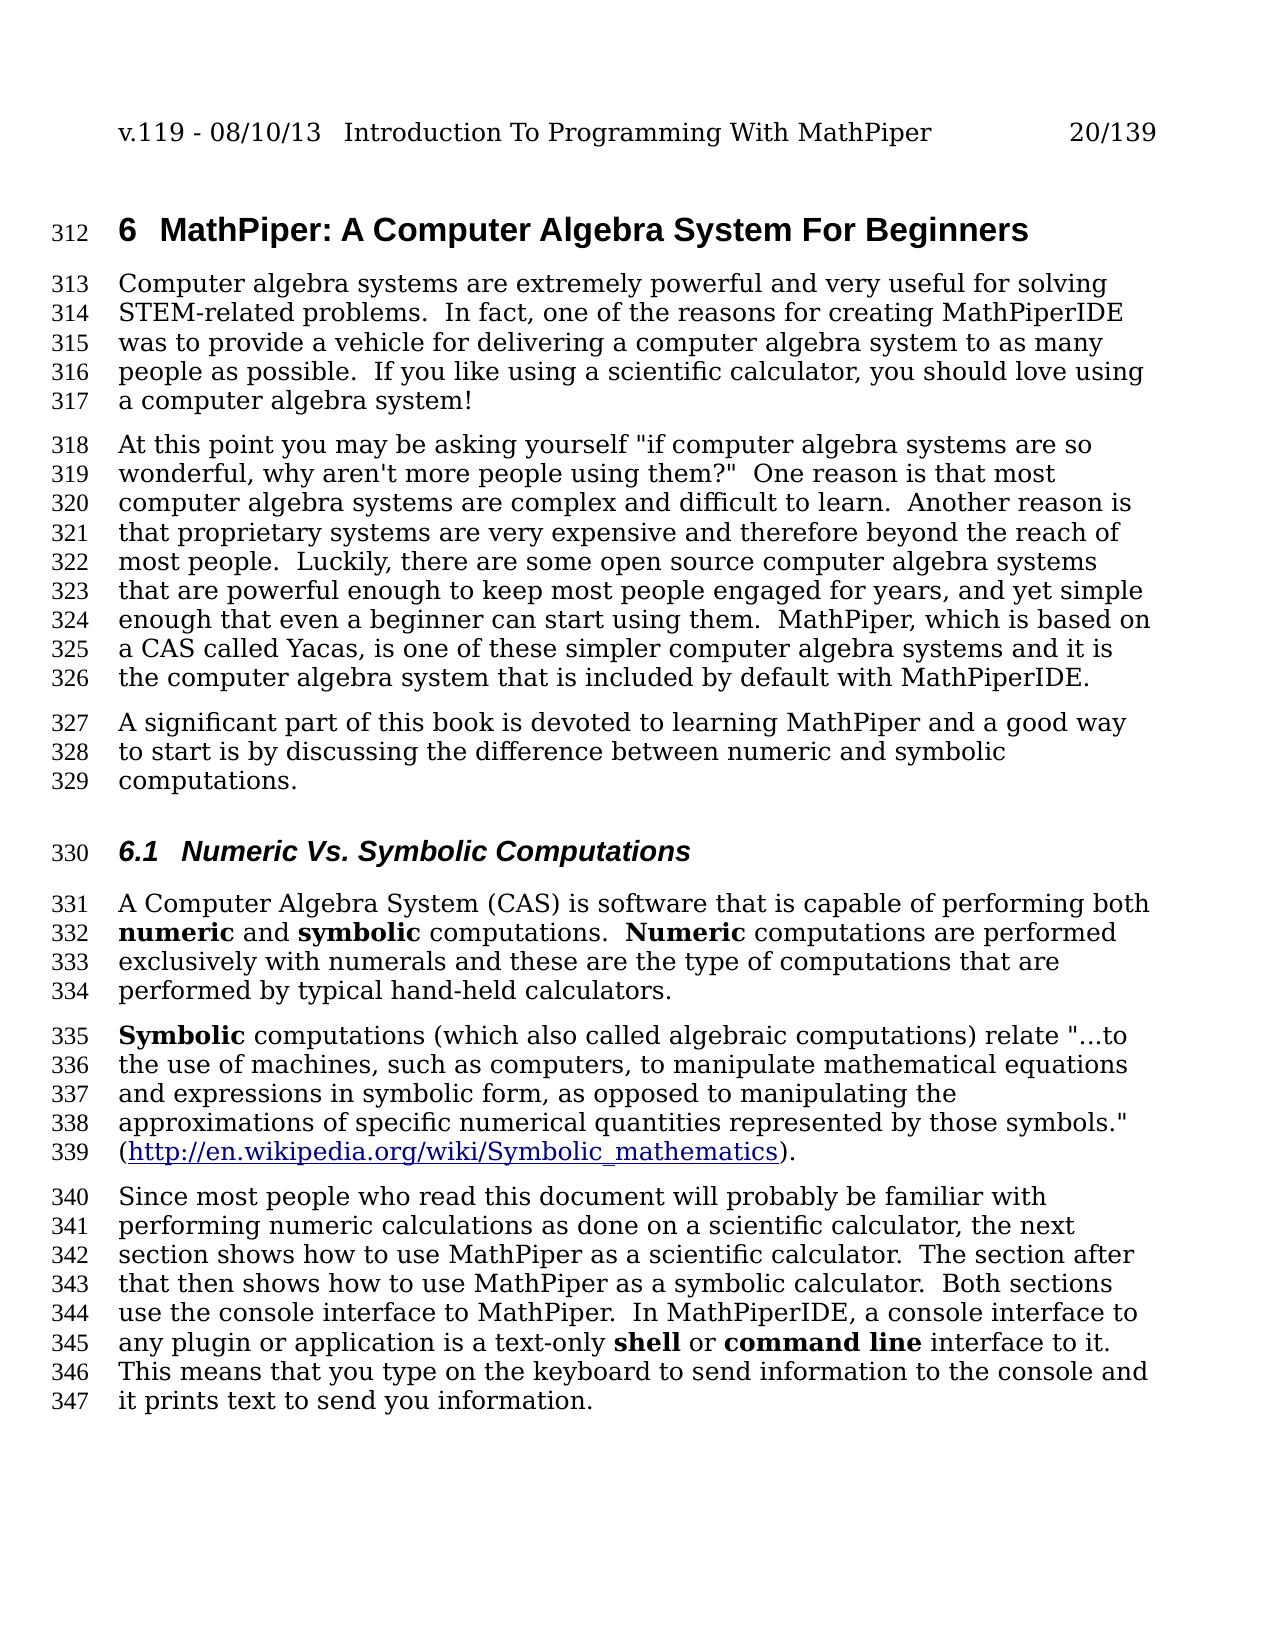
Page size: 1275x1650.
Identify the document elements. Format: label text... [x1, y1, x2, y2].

subtitle Numeric Vs. Symbolic Computations [118, 834, 1157, 868]
text A Computer Algebra System (CAS) is software that is capable of performing both numeric and symbolic computations. Numeric computations are performed exclusively with numerals and these are the type of computations that are performed by typical hand-held calculators. [118, 889, 1157, 1006]
subtitle MathPiper: A Computer Algebra System For Beginners [118, 210, 1157, 248]
text Computer algebra systems are extremely powerful and very useful for solving STEM-related problems. In fact, one of the reasons for creating MathPiperIDE was to provide a vehicle for delivering a computer algebra system to as many people as possible. If you like using a scientific calculator, you should love using a computer algebra system! [118, 269, 1157, 415]
text Since most people who read this document will probably be familiar with performing numeric calculations as done on a scientific calculator, the next section shows how to use MathPiper as a scientific calculator. The section after that then shows how to use MathPiper as a symbolic calculator. Both sections use the console interface to MathPiper. In MathPiperIDE, a console interface to any plugin or application is a text-only shell or command line interface to it. This means that you type on the keyboard to send information to the console and it prints text to send you information. [118, 1182, 1157, 1415]
text Symbolic computations (which also called algebraic computations) relate "...to the use of machines, such as computers, to manipulate mathematical equations and expressions in symbolic form, as opposed to manipulating the approximations of specific numerical quantities represented by those symbols." (http://en.wikipedia.org/wiki/Symbolic_mathematics). [118, 1021, 1157, 1167]
text At this point you may be asking yourself "if computer algebra systems are so wonderful, why aren't more people using them?" One reason is that most computer algebra systems are complex and difficult to learn. Another reason is that proprietary systems are very expensive and therefore beyond the reach of most people. Luckily, there are some open source computer algebra systems that are powerful enough to keep most people engaged for years, and yet simple enough that even a beginner can start using them. MathPiper, which is based on a CAS called Yacas, is one of these simpler computer algebra systems and it is the computer algebra system that is included by default with MathPiperIDE. [118, 430, 1157, 693]
text A significant part of this book is devoted to learning MathPiper and a good way to start is by discussing the difference between numeric and symbolic computations. [118, 708, 1157, 795]
